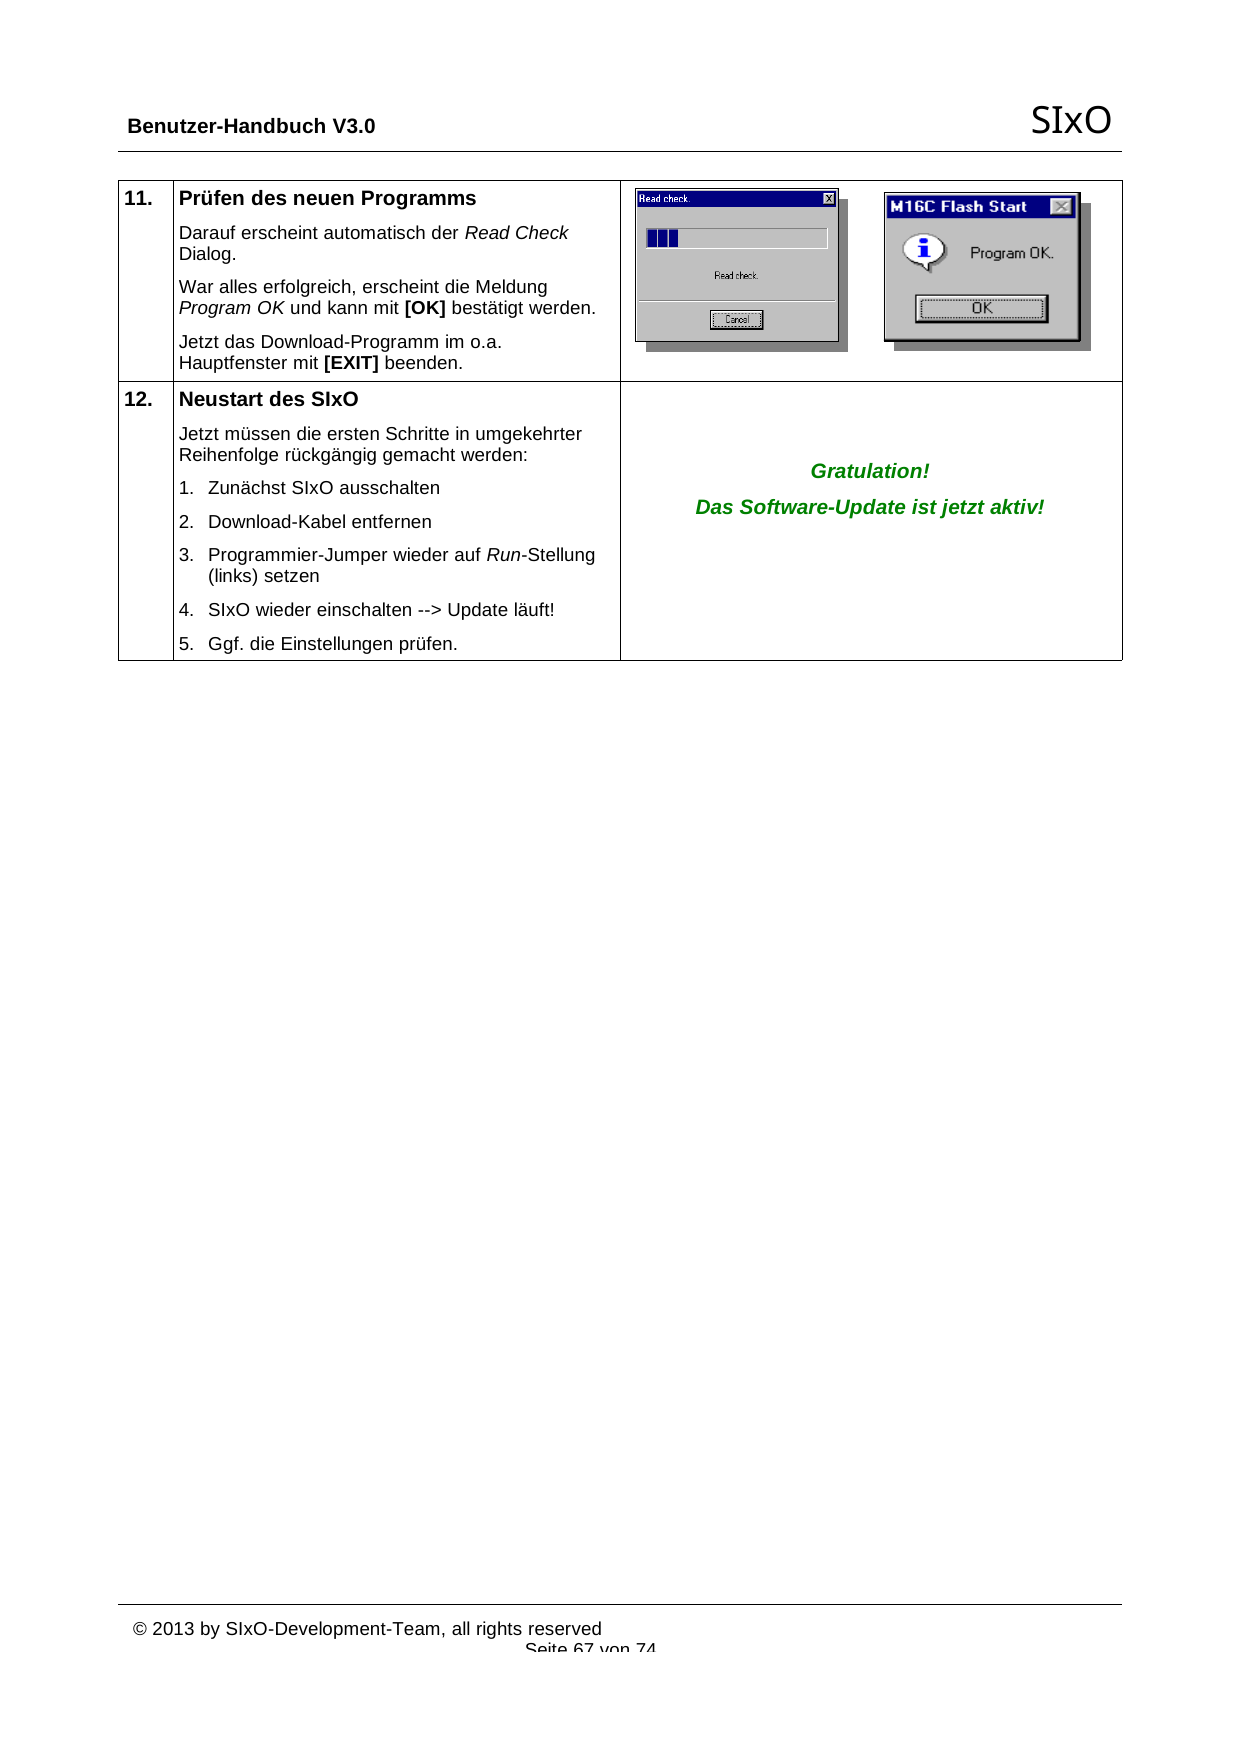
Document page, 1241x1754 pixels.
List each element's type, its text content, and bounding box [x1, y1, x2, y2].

table_cell 11. [119, 181, 173, 381]
table_cell 12. [119, 382, 173, 660]
table_cell Prüfen des neuen Programms Darauf erscheint automatisch der Read Check Dialog. War alles erfolgreich, erscheint die Meldung Program OK und kann mit [OK] bestätigt werden. Jetzt das Download-Programm im o.a. Hauptfenster mit [EXIT] beenden. [174, 181, 620, 381]
picture [885, 193, 1080, 341]
table_cell Neustart des SIxO Jetzt müssen die ersten Schritte in umgekehrter Reihenfolge rückgängig gemacht werden: Zunächst SIxO ausschalten Download-Kabel entfernen Programmier-Jumper wieder auf Run-Stellung (links) setzen SIxO wieder einschalten --> Update läuft! Ggf. die Einstellungen prüfen. [174, 382, 620, 660]
picture [636, 189, 838, 341]
table_cell Gratulation! Das Software-Update ist jetzt aktiv! [621, 382, 1122, 660]
table_cell [621, 181, 1122, 381]
